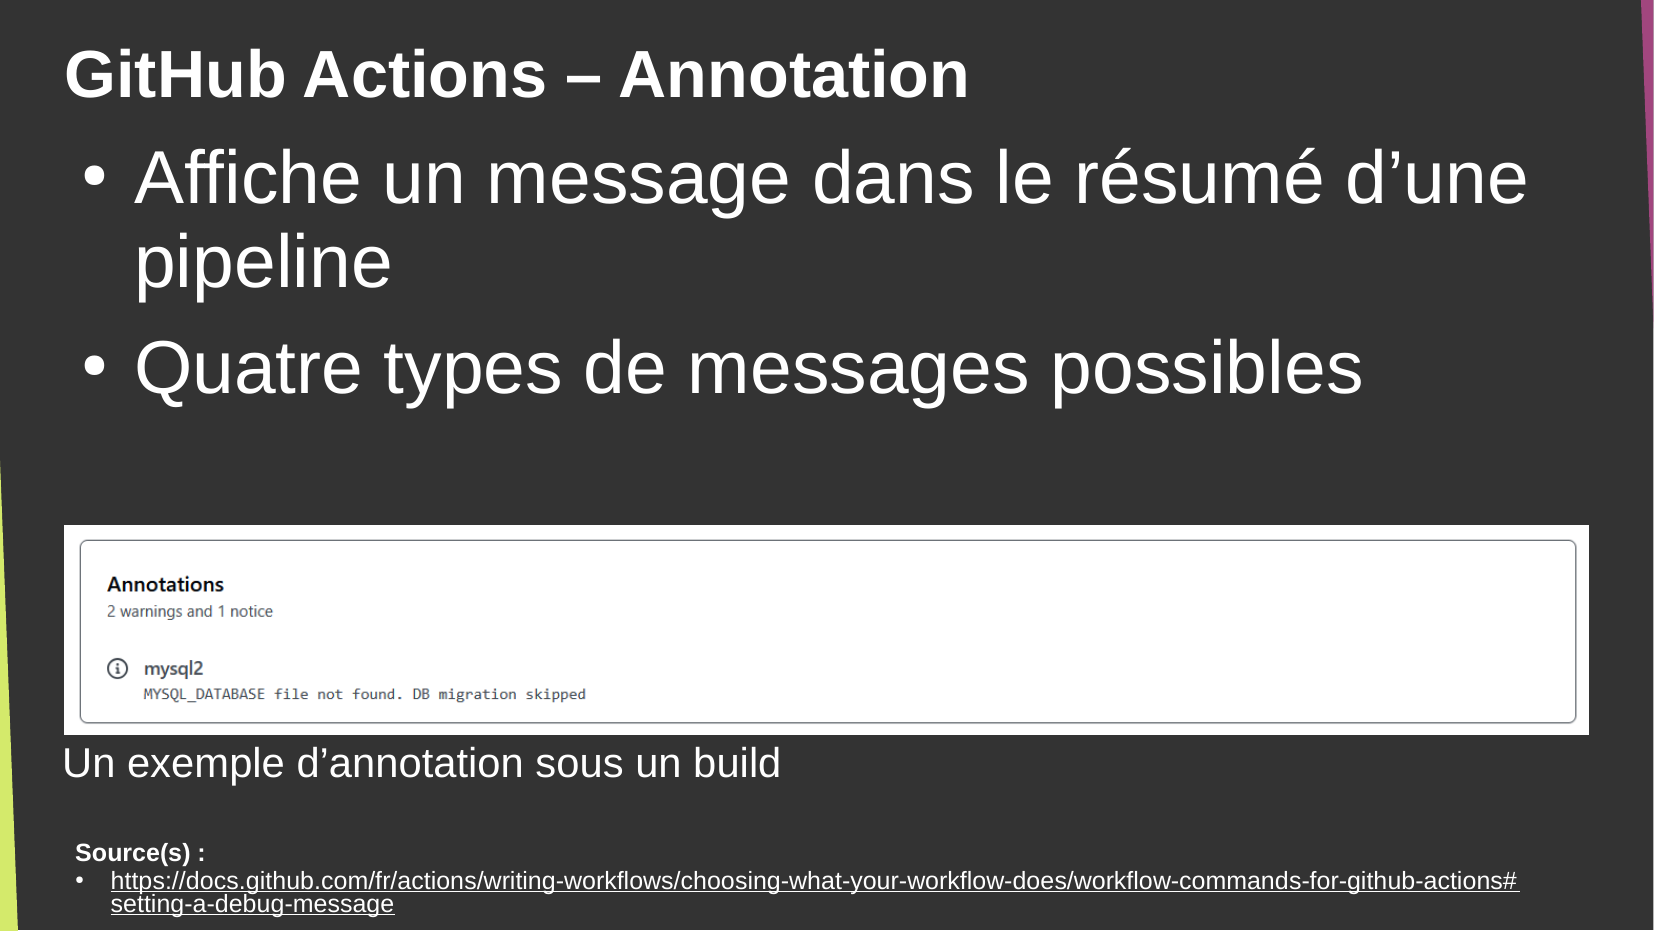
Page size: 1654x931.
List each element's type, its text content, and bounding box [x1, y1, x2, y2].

text_box 0 [1640, 0, 1654, 342]
list Affiche un message dans le résumé d’une pipeline Quatre types de messages possibles [63, 135, 1542, 426]
title GitHub Actions – Annotation [64, 37, 1577, 119]
picture [64, 525, 1589, 735]
text_box Source(s) : https://docs.github.com/fr/actions/writing-workflows/choosing-what-your-workflow-does/workflow-commands-for-github-actions#setting-a-debug-message [60, 793, 1546, 903]
text_box [0, 460, 18, 931]
text_box Un exemple d’annotation sous un build [47, 732, 1583, 849]
